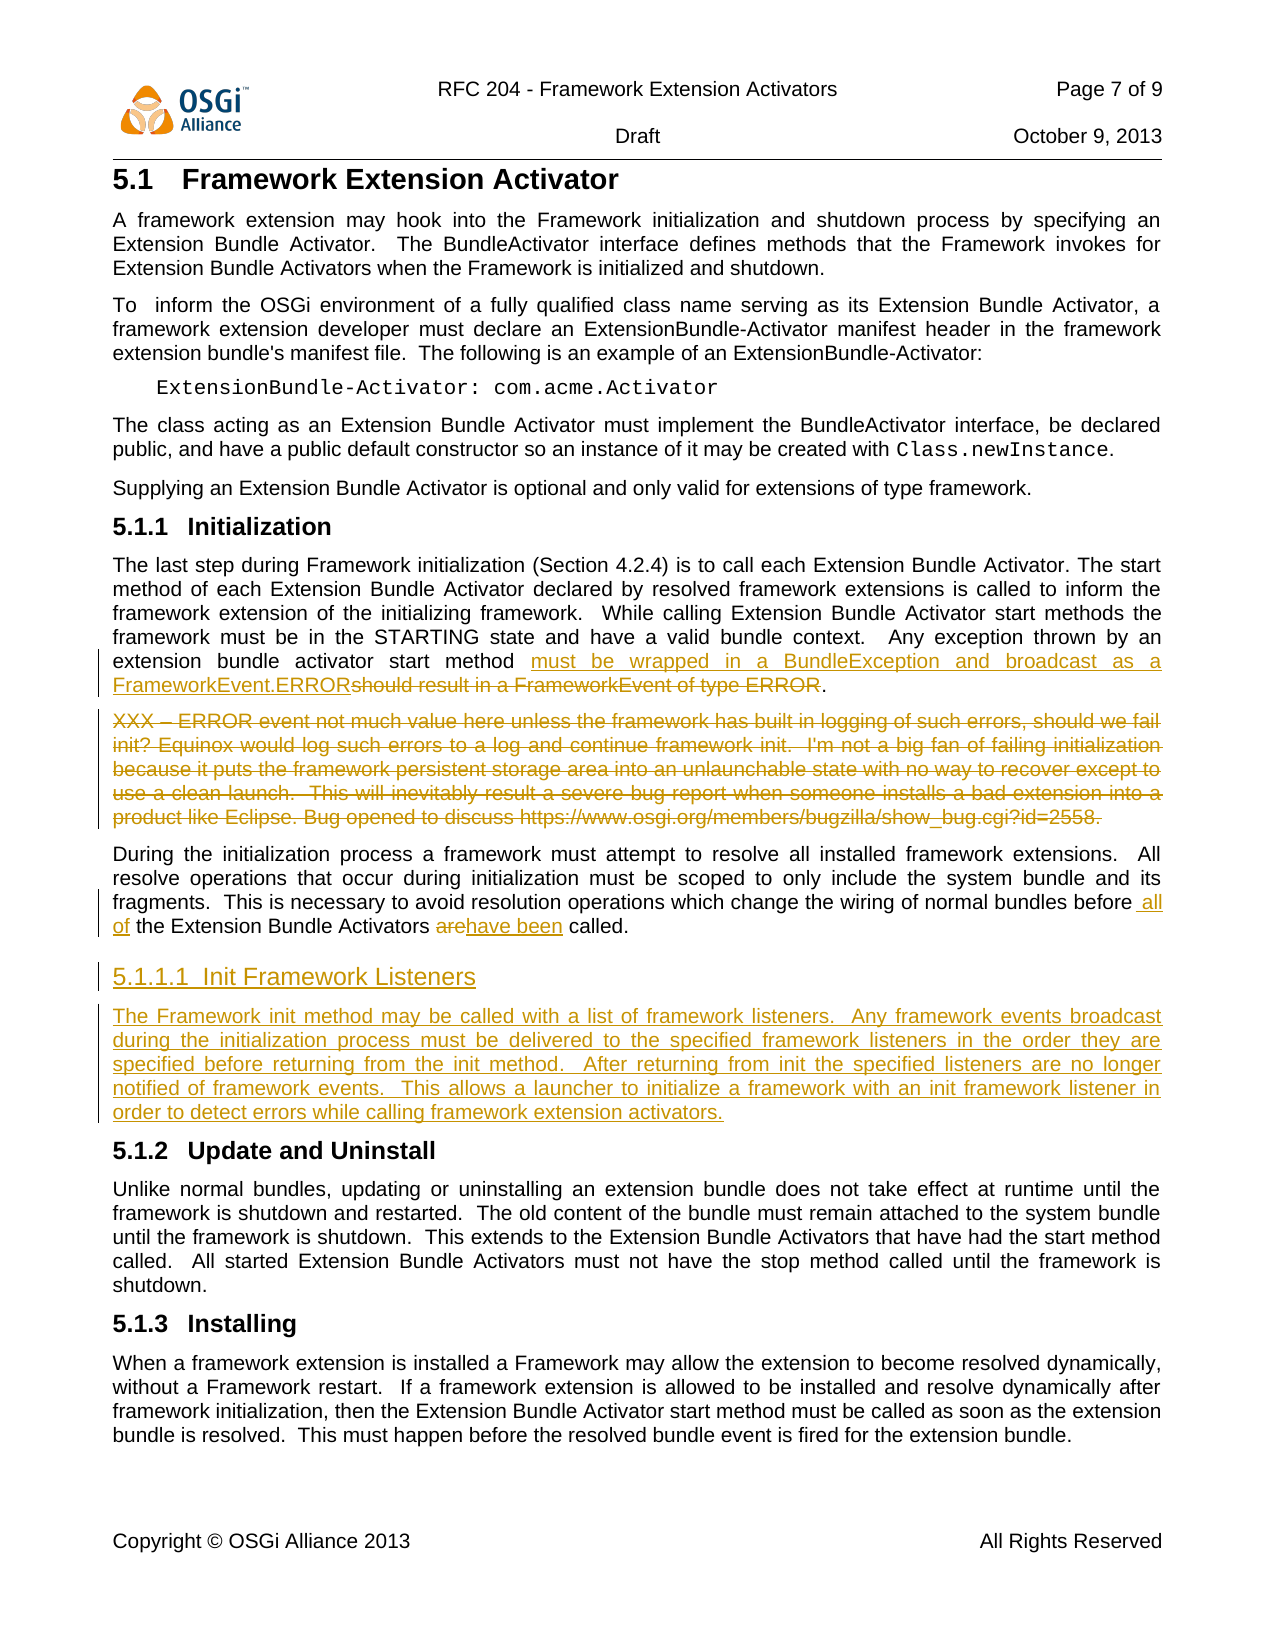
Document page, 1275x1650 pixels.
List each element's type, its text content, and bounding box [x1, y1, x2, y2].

text A framework extension may hook into the Framework initialization and shutdown process by specifying an Extension Bundle Activator. The BundleActivator interface defines methods that the Framework invokes for Extension Bundle Activators when the Framework is initialized and shutdown. [112, 208, 1162, 280]
text specified before returning from the init method. After returning from init the specified listeners are no longer [112, 1050, 1162, 1073]
text during the initialization process must be delivered to the specified framework listeners in the order they are [112, 1026, 1162, 1049]
text Supplying an Extension Bundle Activator is optional and only valid for extensions of type framework. [112, 475, 1162, 499]
text The Framework init method may be called with a list of framework listeners. Any framework events broadcast [112, 1004, 1162, 1025]
text notified of framework events. This allows a launcher to initialize a framework with an init framework listener in order to detect errors while calling framework extension activators. [112, 1074, 1162, 1123]
text During the initialization process a framework must attempt to resolve all installed framework extensions. All resolve operations that occur during initialization must be scoped to only include the system bundle and its fragments. This is necessary to avoid resolution operations which change the wiring of normal bundles before all of the Extension Bundle Activators have been called. [112, 842, 1162, 937]
text When a framework extension is installed a Framework may allow the extension to become resolved dynamically, without a Framework restart. If a framework extension is allowed to be installed and resolve dynamically after framework initialization, then the Extension Bundle Activator start method must be called as soon as the extension bundle is resolved. This must happen before the resolved bundle event is fired for the extension bundle. [112, 1351, 1162, 1447]
text To inform the OSGi environment of a fully qualified class name serving as its Extension Bundle Activator, a framework extension developer must declare an ExtensionBundle-Activator manifest header in the framework extension bundle's manifest file. The following is an example of an ExtensionBundle-Activator: [112, 292, 1162, 364]
subtitle Framework Extension Activator [112, 160, 1162, 196]
text The class acting as an Extension Bundle Activator must implement the BundleActivator interface, be declared public, and have a public default constructor so an instance of it may be created with Class.newInstance. [112, 413, 1162, 463]
subtitle Update and Uninstall [112, 1136, 1162, 1165]
text The last step during Framework initialization (Section 4.2.4) is to call each Extension Bundle Activator. The start method of each Extension Bundle Activator declared by resolved framework extensions is called to inform the framework extension of the initializing framework. While calling Extension Bundle Activator start methods the framework must be in the STARTING state and have a valid bundle context. Any exception thrown by an extension bundle activator start method must be wrapped in a BundleException and broadcast as a FrameworkEvent.ERROR. [112, 553, 1162, 697]
picture [113, 78, 257, 142]
text Unlike normal bundles, updating or uninstalling an extension bundle does not take effect at runtime until the framework is shutdown and restarted. The old content of the bundle must remain attached to the system bundle until the framework is shutdown. This extends to the Extension Bundle Activators that have had the start method called. All started Extension Bundle Activators must not have the stop method called until the framework is shutdown. [112, 1177, 1162, 1297]
subtitle Initialization [112, 512, 1162, 541]
subtitle Installing [112, 1309, 1162, 1338]
text ExtensionBundle-Activator: com.acme.Activator [156, 377, 1162, 401]
subtitle Init Framework Listeners [112, 962, 1162, 991]
